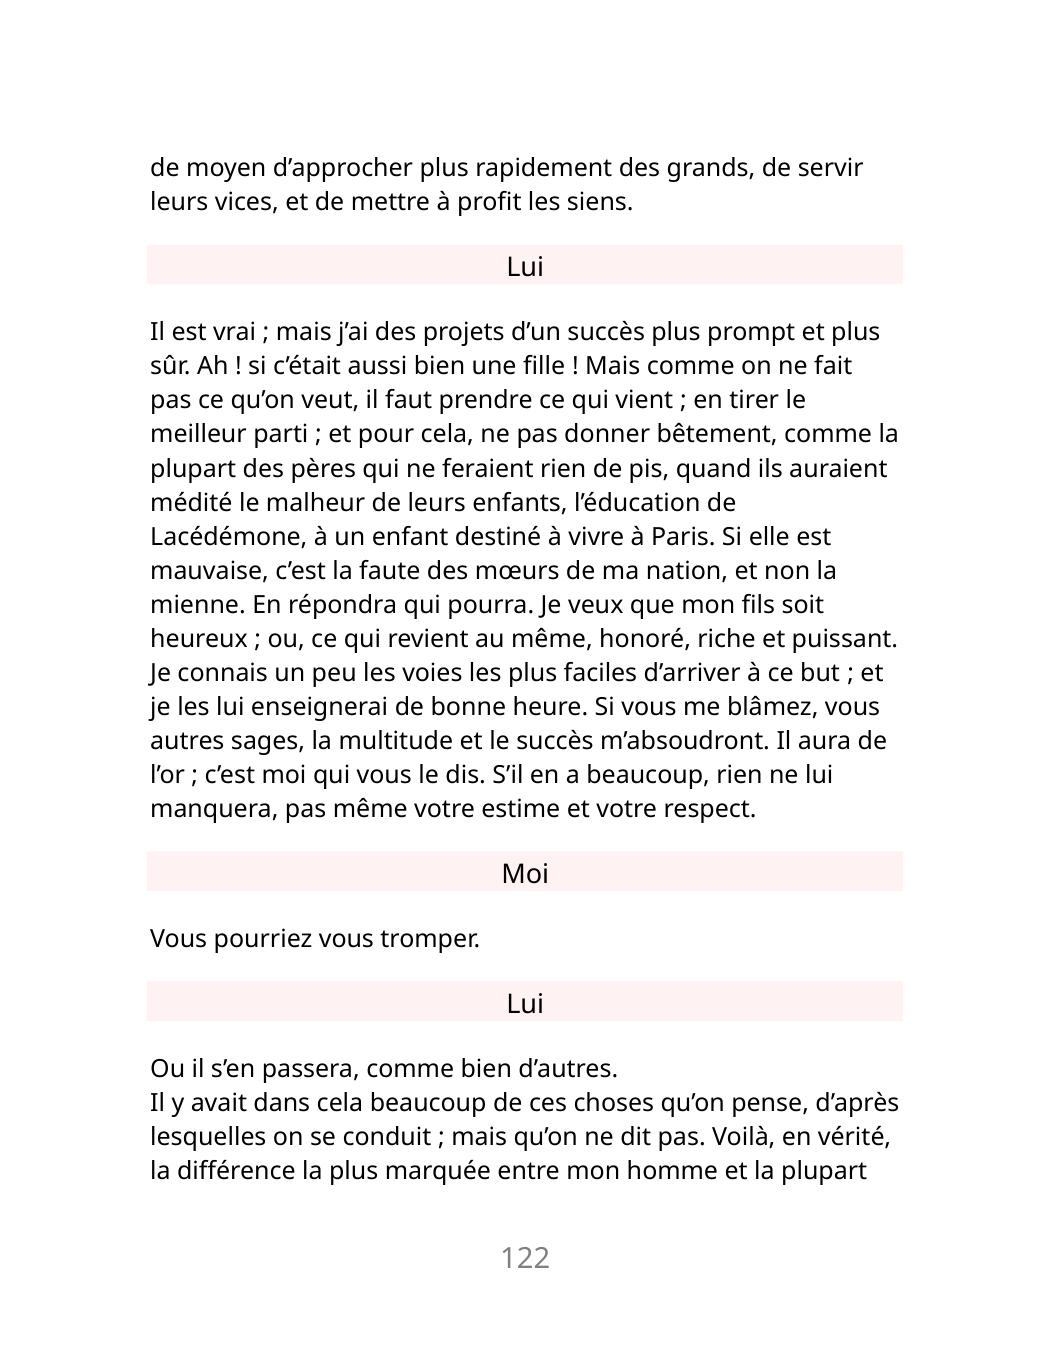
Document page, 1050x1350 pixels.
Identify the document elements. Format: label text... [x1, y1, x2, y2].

text Lui [147, 981, 903, 1021]
text Ou il s’en passera, comme bien d’autres. [150, 1051, 900, 1085]
text Moi [147, 851, 903, 891]
text Vous pourriez vous tromper. [150, 921, 900, 955]
text Il y avait dans cela beaucoup de ces choses qu’on pense, d’après lesquelles on se conduit ; mais qu’on ne dit pas. Voilà, en vérité, la différence la plus marquée entre mon homme et la plupart [150, 1085, 900, 1187]
text Lui [147, 245, 903, 284]
text de moyen d’approcher plus rapidement des grands, de servir leurs vices, et de mettre à profit les siens. [150, 150, 900, 218]
text Il est vrai ; mais j’ai des projets d’un succès plus prompt et plus sûr. Ah ! si c’était aussi bien une fille ! Mais comme on ne fait pas ce qu’on veut, il faut prendre ce qui vient ; en tirer le meilleur parti ; et pour cela, ne pas donner bêtement, comme la plupart des pères qui ne feraient rien de pis, quand ils auraient médité le malheur de leurs enfants, l’éducation de Lacédémone, à un enfant destiné à vivre à Paris. Si elle est mauvaise, c’est la faute des mœurs de ma nation, et non la mienne. En répondra qui pourra. Je veux que mon fils soit heureux ; ou, ce qui revient au même, honoré, riche et puissant. Je connais un peu les voies les plus faciles d’arriver à ce but ; et je les lui enseignerai de bonne heure. Si vous me blâmez, vous autres sages, la multitude et le succès m’absoudront. Il aura de l’or ; c’est moi qui vous le dis. S’il en a beaucoup, rien ne lui manquera, pas même votre estime et votre respect. [150, 314, 900, 825]
